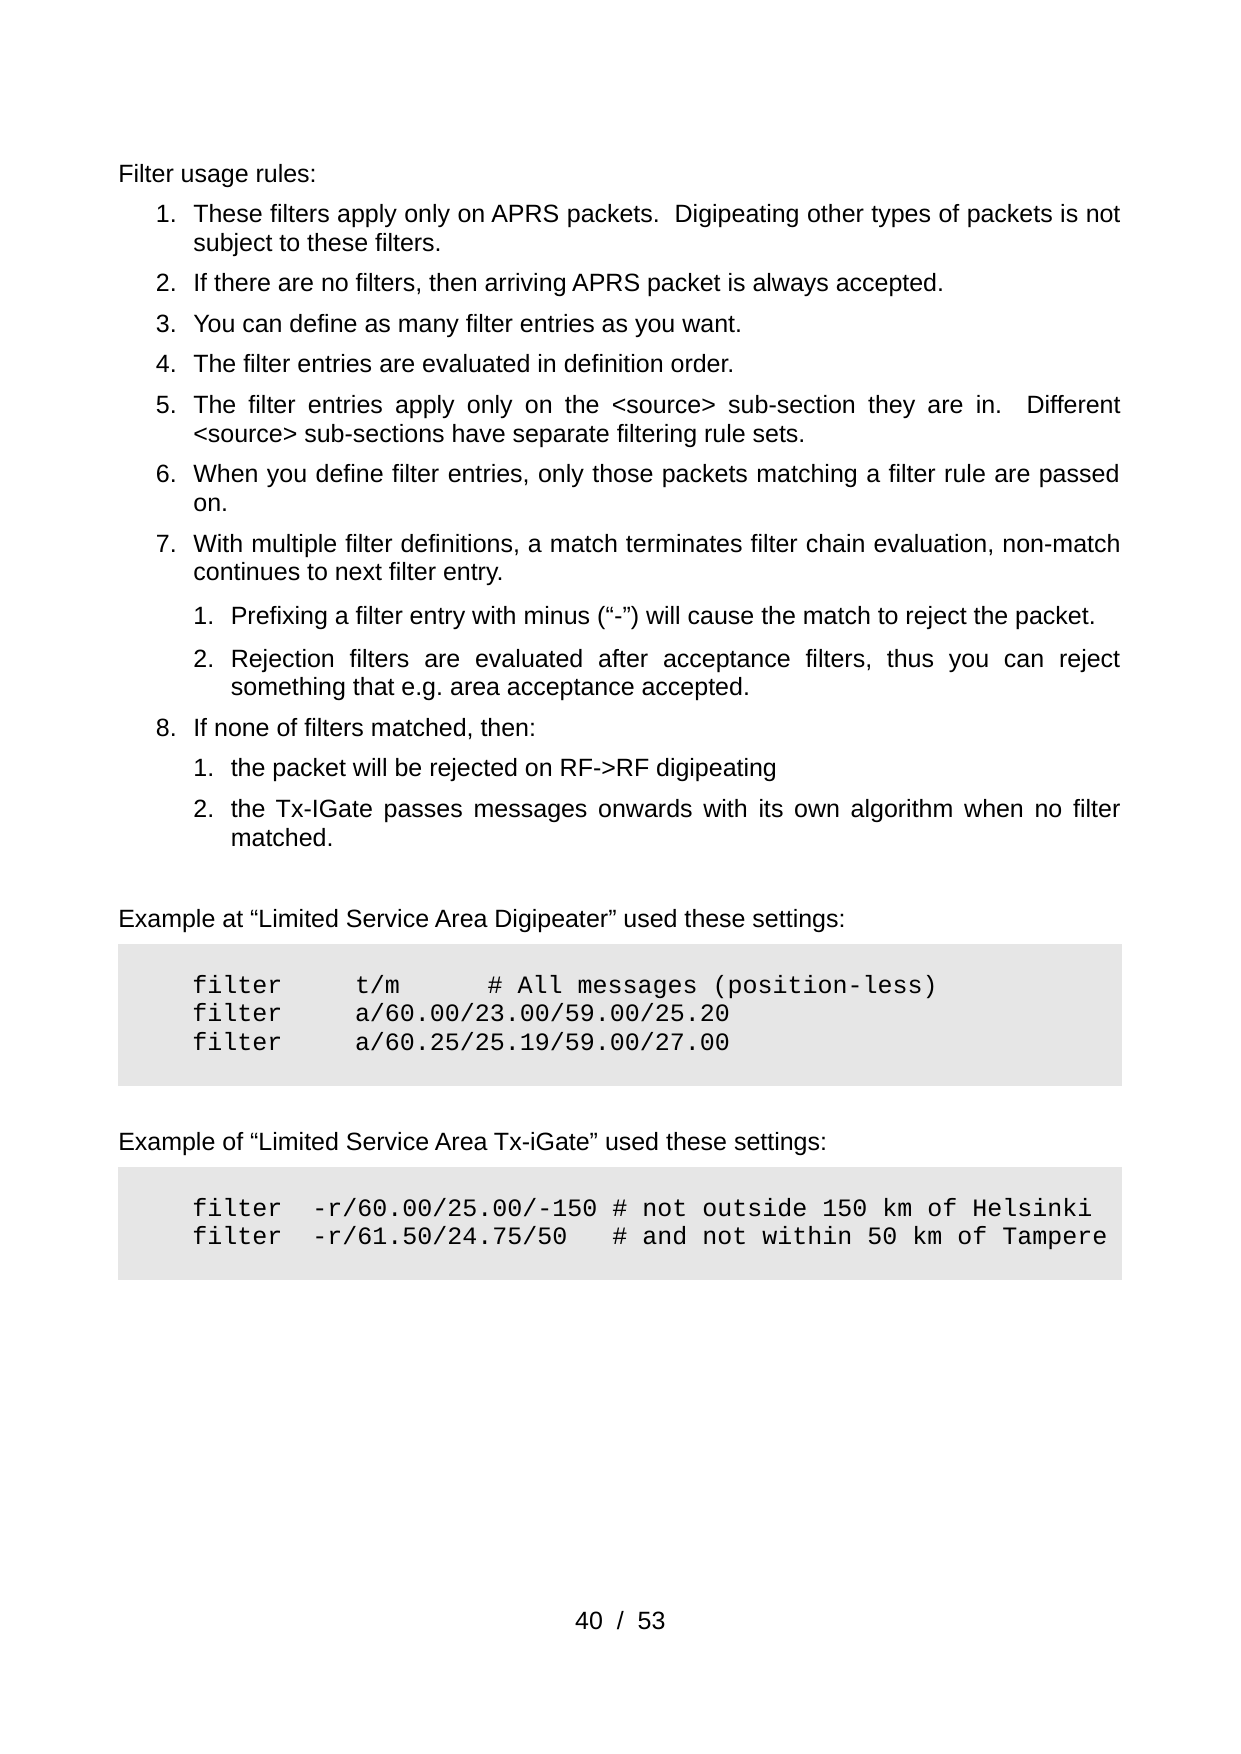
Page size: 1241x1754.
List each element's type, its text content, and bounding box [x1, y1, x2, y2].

list the Tx-IGate passes messages onwards with its own algorithm when no filter matched. [193, 794, 1122, 851]
list If none of filters matched, then: [156, 713, 1122, 742]
text filter a/60.25/25.19/59.00/27.00 [118, 1029, 1122, 1058]
text Example at “Limited Service Area Digipeater” used these settings: [118, 904, 1122, 932]
list When you define filter entries, only those packets matching a filter rule are passed on. [156, 459, 1122, 517]
list You can define as many filter entries as you want. [156, 309, 1122, 338]
text filter t/m # All messages (position-less) [118, 973, 1122, 1001]
list the packet will be rejected on RF->RF digipeating [193, 753, 1122, 782]
text Filter usage rules: [118, 159, 1122, 187]
list With multiple filter definitions, a match terminates filter chain evaluation, non-match continues to next filter entry. [156, 528, 1122, 586]
text filter -r/61.50/24.75/50 # and not within 50 km of Tampere [118, 1224, 1122, 1252]
text filter -r/60.00/25.00/-150 # not outside 150 km of Helsinki [118, 1195, 1122, 1224]
text filter a/60.00/23.00/59.00/25.20 [118, 1001, 1122, 1029]
list Prefixing a filter entry with minus (“-”) will cause the match to reject the packet. [193, 598, 1122, 632]
list These filters apply only on APRS packets. Digipeating other types of packets is not subject to these filters. [156, 199, 1122, 257]
list The filter entries are evaluated in definition order. [156, 349, 1122, 378]
text Example of “Limited Service Area Tx-iGate” used these settings: [118, 1126, 1122, 1155]
list The filter entries apply only on the <source> sub-section they are in. Different <source> sub-sections have separate filtering rule sets. [156, 390, 1122, 447]
list If there are no filters, then arriving APRS packet is always accepted. [156, 268, 1122, 297]
list Rejection filters are evaluated after acceptance filters, thus you can reject something that e.g. area acceptance accepted. [193, 644, 1122, 701]
